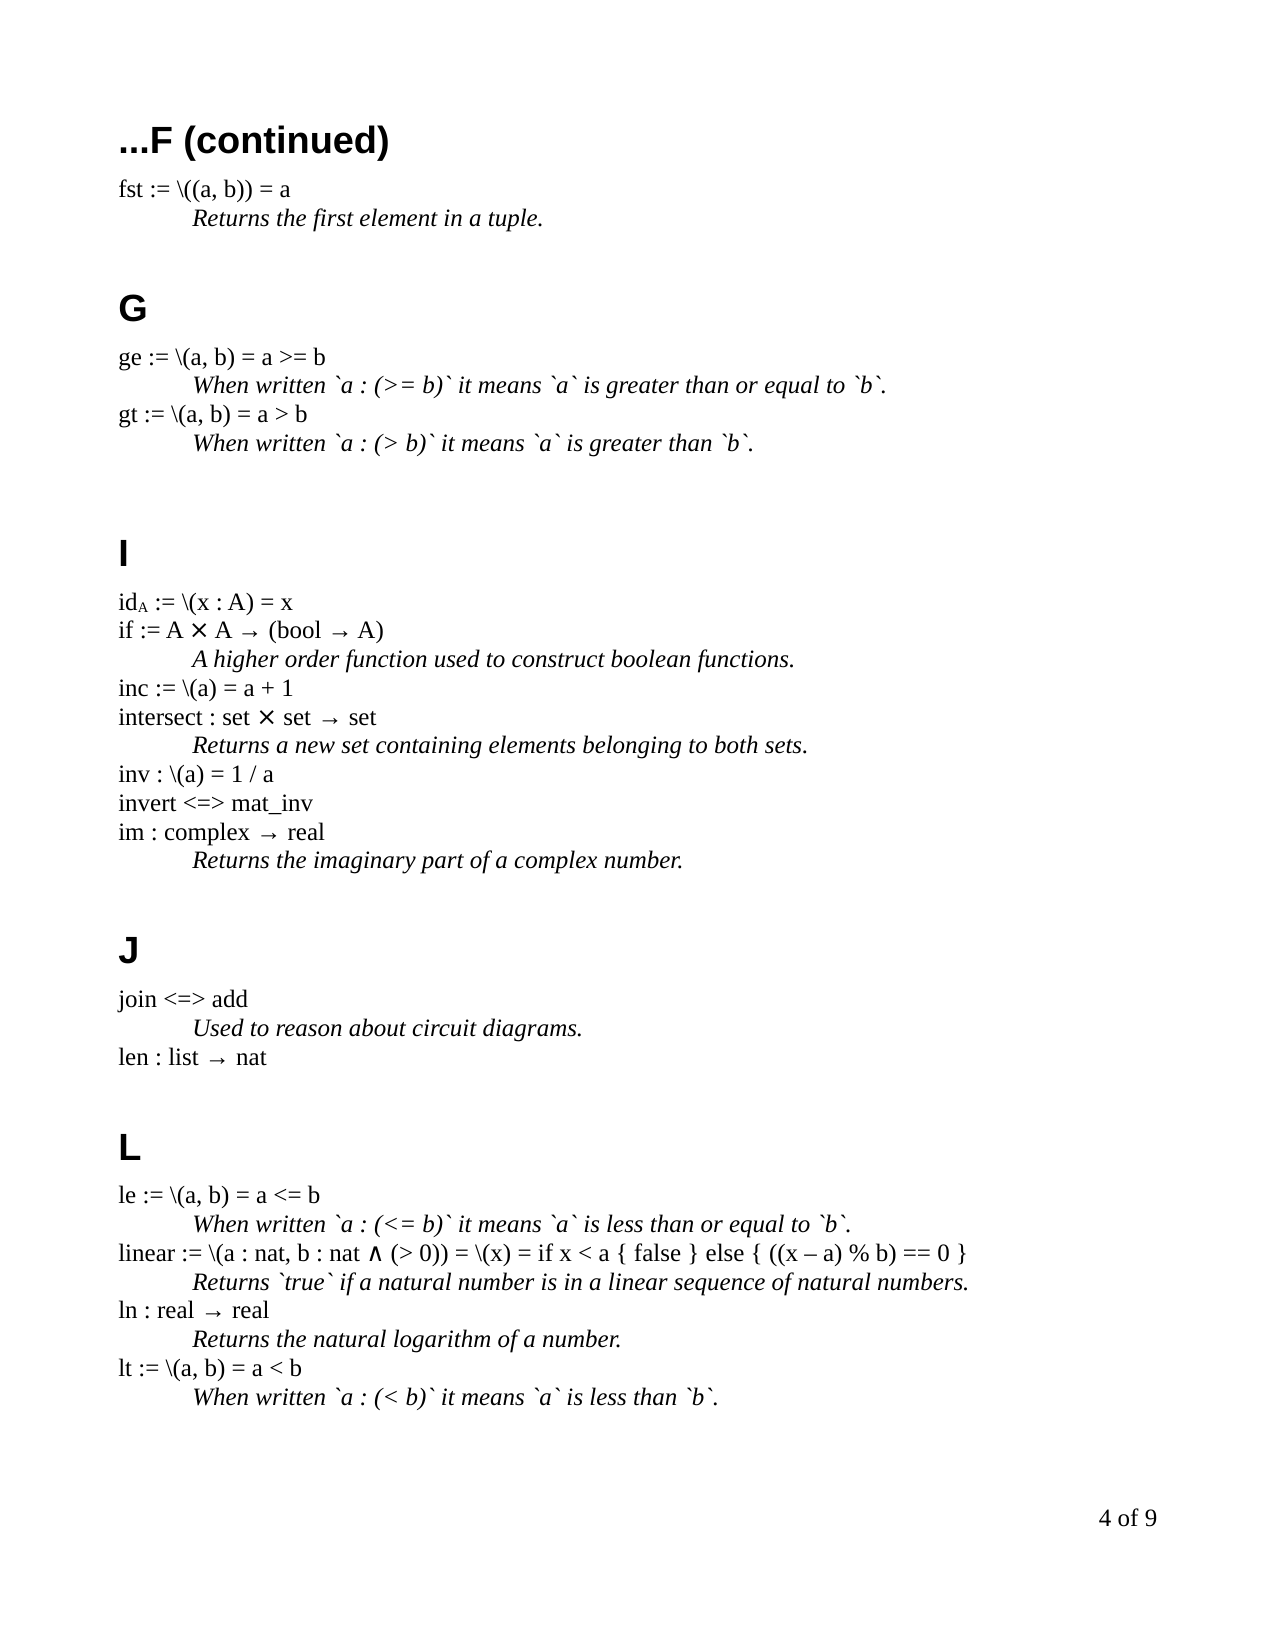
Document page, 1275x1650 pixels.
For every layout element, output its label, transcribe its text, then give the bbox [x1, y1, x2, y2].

text join <=> add [118, 984, 1157, 1013]
text le := \(a, b) = a <= b [118, 1180, 1157, 1209]
text im : complex → real [118, 817, 1157, 846]
text When written `a : (<= b)` it means `a` is less than or equal to `b`. [118, 1209, 1157, 1238]
subtitle J [118, 928, 1157, 972]
text ge := \(a, b) = a >= b [118, 342, 1157, 370]
subtitle G [118, 286, 1157, 329]
text idA := \(x : A) = x [118, 587, 1157, 616]
text inv : \(a) = 1 / a [118, 759, 1157, 788]
text inc := \(a) = a + 1 [118, 673, 1157, 702]
text fst := \((a, b)) = a [118, 174, 1157, 203]
text When written `a : (>= b)` it means `a` is greater than or equal to `b`. [118, 370, 1157, 399]
text lt := \(a, b) = a < b [118, 1353, 1157, 1382]
text Used to reason about circuit diagrams. [118, 1013, 1157, 1042]
subtitle ...F (continued) [118, 118, 1157, 162]
text invert <=> mat_inv [118, 788, 1157, 817]
subtitle I [118, 531, 1157, 574]
text When written `a : (> b)` it means `a` is greater than `b`. [118, 428, 1157, 457]
text linear := \(a : nat, b : nat ∧ (> 0)) = \(x) = if x < a { false } else { ((x – a) % b) == 0 } [118, 1238, 1157, 1267]
text gt := \(a, b) = a > b [118, 399, 1157, 428]
text A higher order function used to construct boolean functions. [118, 644, 1157, 673]
text len : list → nat [118, 1042, 1157, 1071]
text Returns a new set containing elements belonging to both sets. [118, 731, 1157, 759]
subtitle L [118, 1124, 1157, 1168]
text When written `a : (< b)` it means `a` is less than `b`. [118, 1382, 1157, 1410]
text intersect : set ⨯ set → set [118, 702, 1157, 731]
text Returns `true` if a natural number is in a linear sequence of natural numbers. ln : real → real [118, 1267, 1157, 1324]
text if := A ⨯ A → (bool → A) [118, 616, 1157, 644]
text Returns the imaginary part of a complex number. [118, 846, 1157, 874]
text Returns the first element in a tuple. [118, 203, 1157, 232]
text Returns the natural logarithm of a number. [118, 1324, 1157, 1353]
